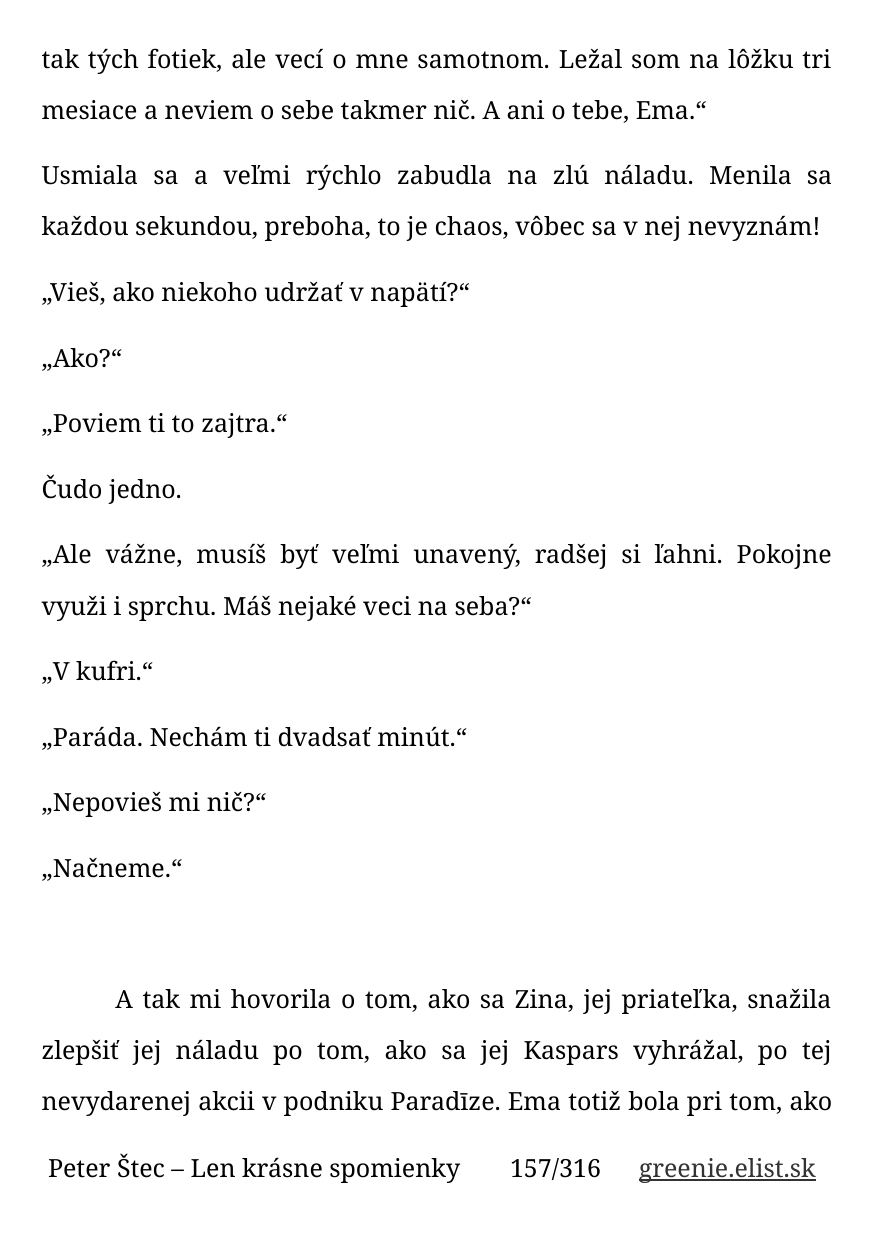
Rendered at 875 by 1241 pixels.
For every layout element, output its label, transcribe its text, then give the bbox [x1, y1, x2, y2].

text tak tých fotiek, ale vecí o mne samotnom. Ležal som na lôžku tri mesiace a neviem o sebe takmer nič. A ani o tebe, Ema.“ [41, 41, 833, 126]
text „Poviem ti to zajtra.“ [41, 406, 833, 440]
text „Vieš, ako niekoho udržať v napätí?“ [41, 275, 833, 309]
text „V kufri.“ [41, 654, 833, 688]
text Čudo jedno. [41, 472, 833, 506]
text „Paráda. Nechám ti dvadsať minút.“ [41, 719, 833, 753]
text „Načneme.“ [41, 851, 833, 885]
text „Nepovieš mi nič?“ [41, 785, 833, 819]
text Usmiala sa a veľmi rýchlo zabudla na zlú náladu. Menila sa každou sekundou, preboha, to je chaos, vôbec sa v nej nevyznám! [41, 158, 833, 243]
text „Ale vážne, musíš byť veľmi unavený, radšej si ľahni. Pokojne využi i sprchu. Máš nejaké veci na seba?“ [41, 537, 833, 622]
text „Ako?“ [41, 340, 833, 374]
text A tak mi hovorila o tom, ako sa Zina, jej priateľka, snažila zlepšiť jej náladu po tom, ako sa jej Kaspars vyhrážal, po tej nevydarenej akcii v podniku Paradīze. Ema totiž bola pri tom, ako [41, 982, 833, 1118]
